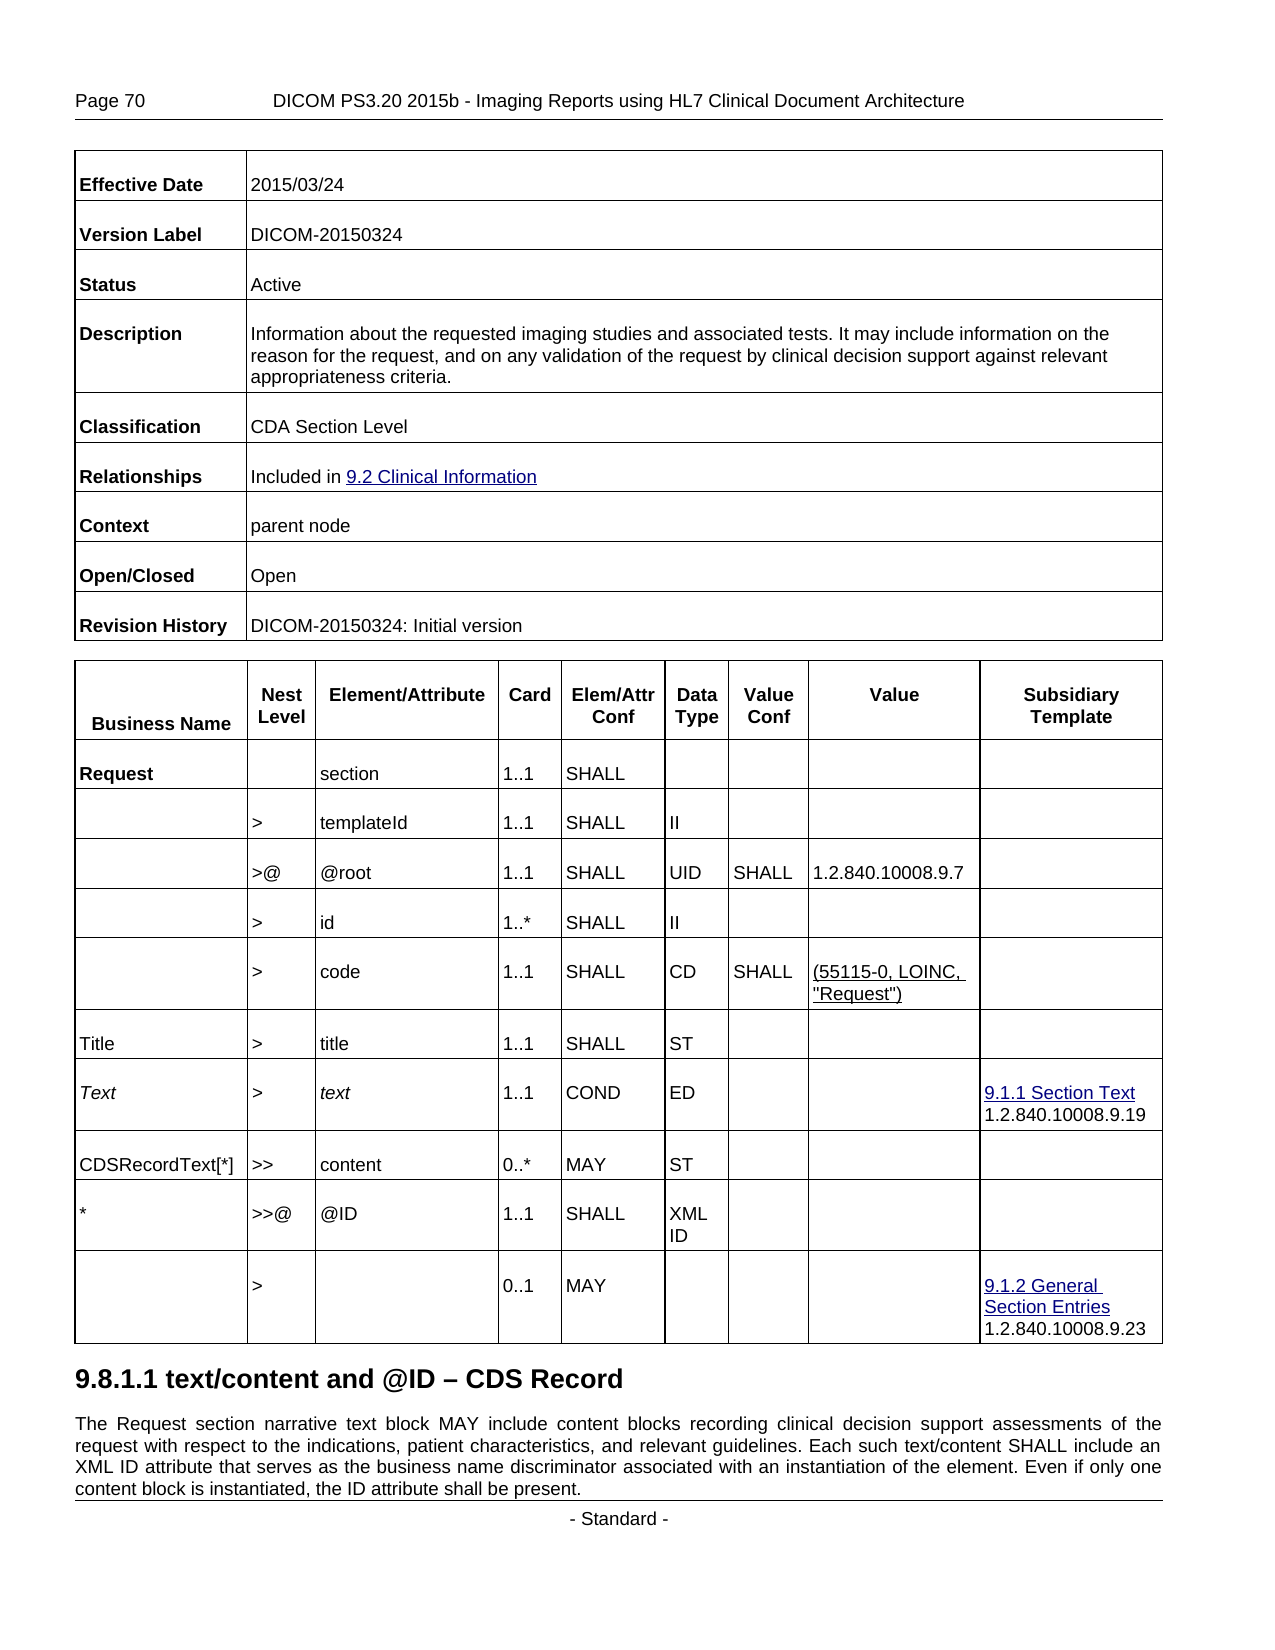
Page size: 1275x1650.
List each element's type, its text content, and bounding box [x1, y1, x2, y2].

table_header Card [499, 661, 561, 738]
table_cell 1..1 [499, 839, 561, 888]
table_cell 9.1.1 Section Text 1.2.840.10008.9.19 [981, 1059, 1162, 1129]
table_cell [981, 740, 1162, 788]
table_cell [981, 1180, 1162, 1250]
table_cell 0..* [499, 1131, 561, 1179]
table_cell id [316, 889, 498, 937]
table_cell [729, 889, 808, 937]
table_cell 1..1 [499, 740, 561, 788]
table_cell SHALL [562, 789, 664, 838]
table_cell Context [76, 492, 246, 541]
table_cell > [248, 1059, 315, 1129]
table_cell [666, 740, 728, 788]
table_cell [76, 839, 247, 888]
text 9.8.1.1 text/content and @ID – CDS Record [75, 1363, 1162, 1394]
table_header Elem/Attr Conf [562, 661, 664, 738]
table_cell 1.2.840.10008.9.7 [809, 839, 979, 888]
table_cell DICOM-20150324: Initial version [247, 592, 1162, 640]
table_cell CDSRecord​Text[*] [76, 1131, 247, 1179]
table_cell CD [666, 938, 728, 1008]
table_cell SHALL [562, 938, 664, 1008]
table_cell > [248, 889, 315, 937]
table_cell 1..1 [499, 789, 561, 838]
table_cell [809, 789, 979, 838]
table_cell SHALL [562, 1010, 664, 1058]
table_header Data Type [666, 661, 728, 738]
table_cell ST [666, 1010, 728, 1058]
table_cell 1..* [499, 889, 561, 937]
table_cell >> [248, 1131, 315, 1179]
table_header Value [809, 661, 979, 738]
table_cell content [316, 1131, 498, 1179]
table_cell @root [316, 839, 498, 888]
table_cell [809, 1010, 979, 1058]
table_cell SHALL [729, 938, 808, 1008]
table_cell MAY [562, 1131, 664, 1179]
table_header Subsidiary Template [981, 661, 1162, 738]
table_cell XML ID [666, 1180, 728, 1250]
table_cell > [248, 938, 315, 1008]
table_cell Open/Closed [76, 542, 246, 591]
table_cell 1..1 [499, 1180, 561, 1250]
table_cell SHALL [729, 839, 808, 888]
table_cell [729, 1059, 808, 1129]
table_cell parent node [247, 492, 1162, 541]
table_cell [981, 1010, 1162, 1058]
table_cell title [316, 1010, 498, 1058]
table_cell [729, 789, 808, 838]
table_cell Request [76, 740, 247, 788]
table_cell > [248, 789, 315, 838]
table_cell SHALL [562, 839, 664, 888]
table_cell > [248, 1010, 315, 1058]
table_cell >>@ [248, 1180, 315, 1250]
text The Request section narrative text block MAY include content blocks recording clinical decision support assessments of the request with respect to the indications, patient characteristics, and relevant guidelines. Each such text/content SHALL include an XML ID attribute that serves as the business name discriminator associated with an instantiation of the element. Even if only one content block is instantiated, the ID attribute shall be present. [75, 1413, 1162, 1499]
table_cell 1..1 [499, 1010, 561, 1058]
table_cell 1..1 [499, 1059, 561, 1129]
table_cell Description [76, 300, 246, 392]
table_cell code [316, 938, 498, 1008]
table_header Element/​Attribute [316, 661, 498, 738]
table_cell Text [76, 1059, 247, 1129]
table_cell [981, 1131, 1162, 1179]
table_cell CDA Section Level [247, 393, 1162, 442]
table_cell [666, 1251, 728, 1343]
table_cell @ID [316, 1180, 498, 1250]
table_cell MAY [562, 1251, 664, 1343]
table_cell [729, 1131, 808, 1179]
table_header Nest Level [248, 661, 315, 738]
table_cell 0..1 [499, 1251, 561, 1343]
table_cell [76, 789, 247, 838]
table_cell [729, 1010, 808, 1058]
table_cell [76, 938, 247, 1008]
table_cell DICOM-20150324 [247, 201, 1162, 249]
table_cell SHALL [562, 889, 664, 937]
table_cell Version Label [76, 201, 246, 249]
table_cell [729, 740, 808, 788]
table_cell UID [666, 839, 728, 888]
table_cell section [316, 740, 498, 788]
table_cell [809, 889, 979, 937]
table_cell II [666, 789, 728, 838]
table_cell [248, 740, 315, 788]
table_cell (55115-0, LOINC, "Request") [809, 938, 979, 1008]
table_cell [316, 1251, 498, 1343]
table_cell >@ [248, 839, 315, 888]
table_cell ED [666, 1059, 728, 1129]
table_cell [809, 740, 979, 788]
table_cell [76, 1251, 247, 1343]
table_cell [729, 1180, 808, 1250]
table_header Value Conf [729, 661, 808, 738]
table_cell > [248, 1251, 315, 1343]
table_cell [809, 1251, 979, 1343]
table_cell Status [76, 250, 246, 299]
table_cell COND [562, 1059, 664, 1129]
table_cell [981, 938, 1162, 1008]
table_cell Open [247, 542, 1162, 591]
table_header Business Name [76, 661, 247, 738]
table_cell 1..1 [499, 938, 561, 1008]
table_cell template​Id [316, 789, 498, 838]
table_cell 9.1.2 General Section Entries 1.2.840.10008.9.23 [981, 1251, 1162, 1343]
table_cell Relationships [76, 443, 246, 491]
table_cell Classification [76, 393, 246, 442]
table_cell [729, 1251, 808, 1343]
table_cell [809, 1131, 979, 1179]
table_cell [809, 1059, 979, 1129]
table_cell SHALL [562, 1180, 664, 1250]
table_cell SHALL [562, 740, 664, 788]
table_cell Revision History [76, 592, 246, 640]
table_cell II [666, 889, 728, 937]
table_cell Title [76, 1010, 247, 1058]
table_cell [981, 839, 1162, 888]
table_cell [981, 889, 1162, 937]
table_cell Information about the requested imaging studies and associated tests. It may include information on the reason for the request, and on any validation of the request by clinical decision support against relevant appropriateness criteria. [247, 300, 1162, 392]
table_cell [76, 889, 247, 937]
table_cell text [316, 1059, 498, 1129]
table_cell ST [666, 1131, 728, 1179]
table_cell Included in 9.2 Clinical Information [247, 443, 1162, 491]
table_cell Active [247, 250, 1162, 299]
table_cell Effective Date [76, 151, 246, 200]
table_cell * [76, 1180, 247, 1250]
table_cell 2015/03/24 [247, 151, 1162, 200]
table_cell [981, 789, 1162, 838]
table_cell [809, 1180, 979, 1250]
